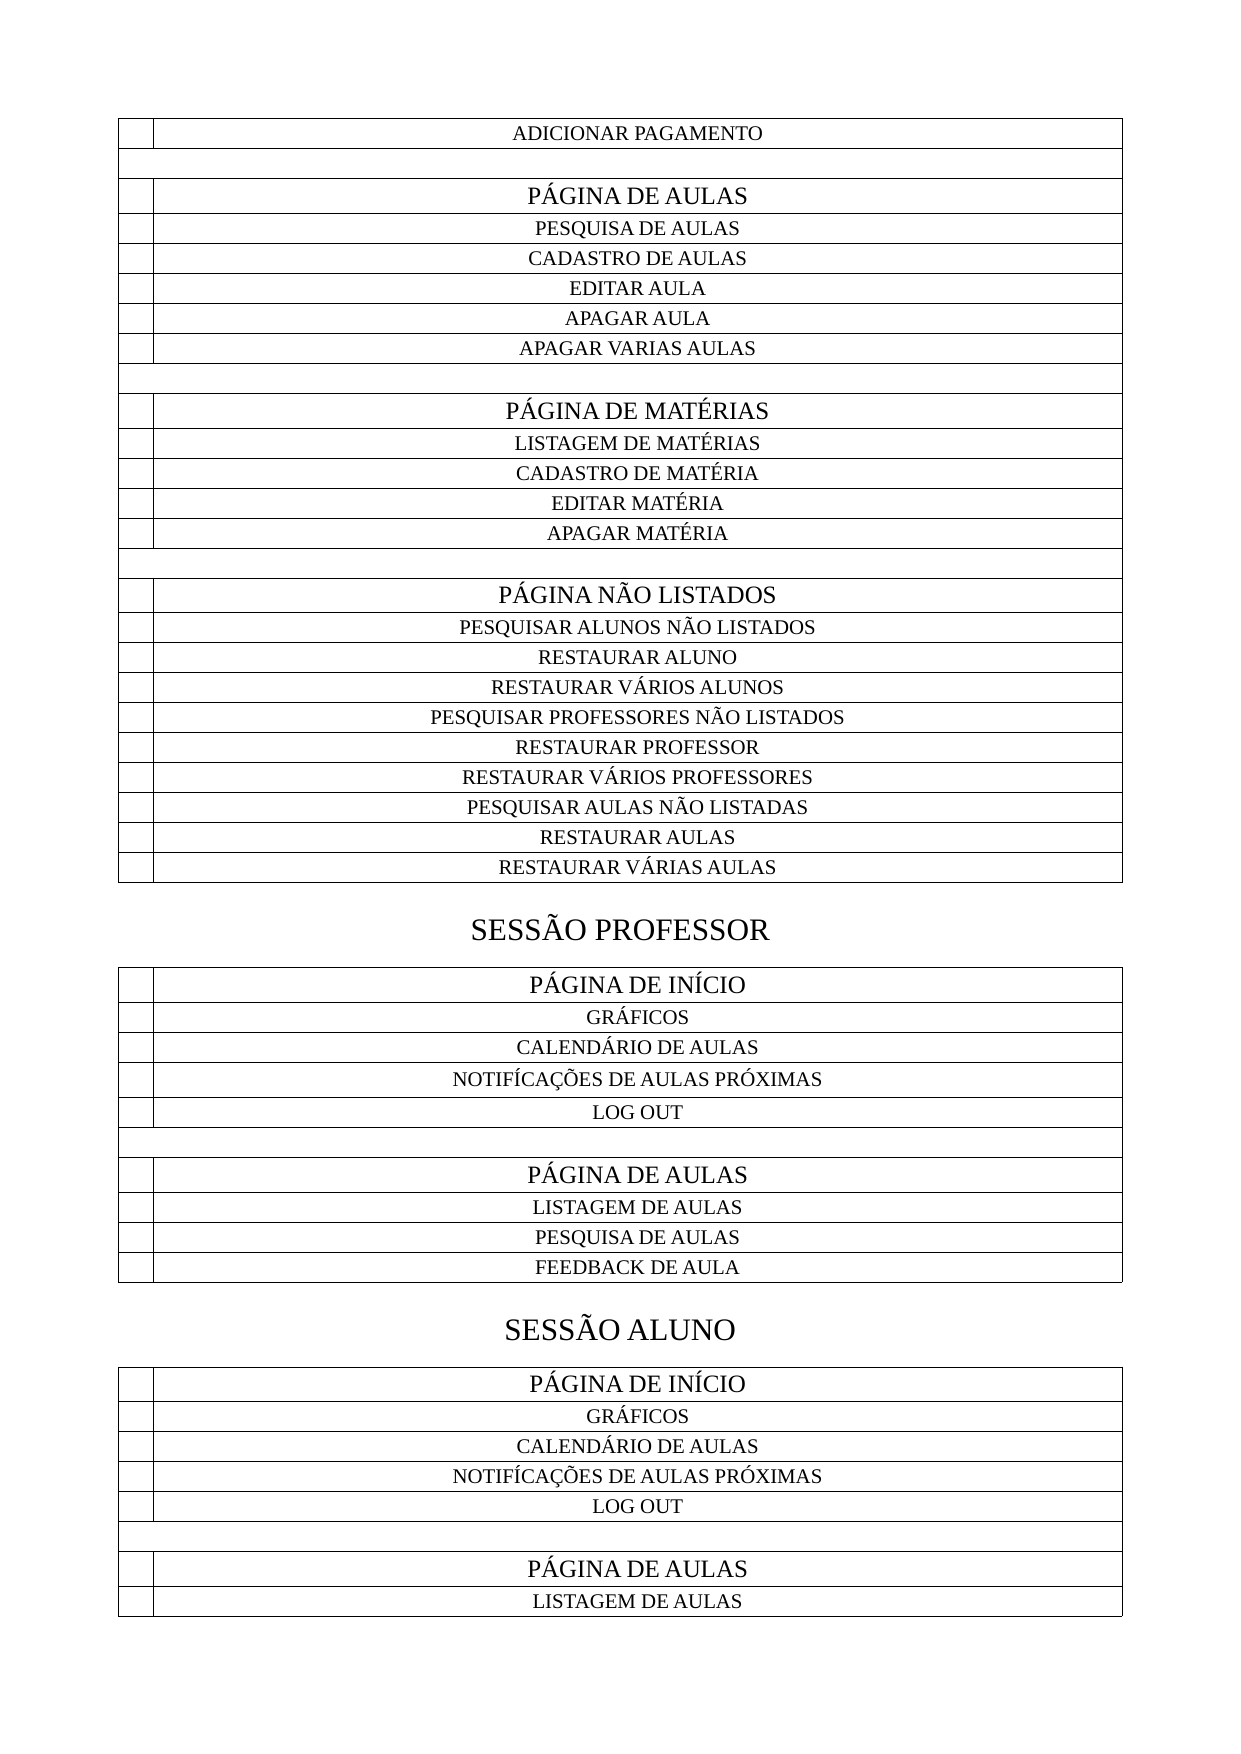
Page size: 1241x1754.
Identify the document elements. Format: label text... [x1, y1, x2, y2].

table_cell RESTAURAR AULAS [154, 823, 1122, 852]
table_cell APAGAR VARIAS AULAS [154, 334, 1122, 363]
table_header PÁGINA DE INÍCIO [154, 1368, 1122, 1401]
table_cell PESQUISA DE AULAS [154, 214, 1122, 243]
table_cell PÁGINA DE AULAS [154, 1158, 1122, 1192]
table_cell APAGAR MATÉRIA [154, 519, 1122, 547]
table_cell [119, 1063, 153, 1097]
table_cell [119, 1033, 153, 1062]
table_cell [119, 1223, 153, 1252]
text SESSÃO PROFESSOR [118, 911, 1122, 947]
table_cell EDITAR AULA [154, 274, 1122, 303]
table_cell NOTIFÍCAÇÕES DE AULAS PRÓXIMAS [154, 1462, 1122, 1491]
table_cell [119, 519, 153, 547]
table_cell GRÁFICOS [154, 1402, 1122, 1431]
table_cell [119, 763, 153, 792]
table_cell GRÁFICOS [154, 1003, 1122, 1032]
table_cell [119, 613, 153, 642]
table_cell PESQUISAR AULAS NÃO LISTADAS [154, 793, 1122, 822]
table_cell PESQUISAR PROFESSORES NÃO LISTADOS [154, 703, 1122, 732]
table_header PÁGINA DE INÍCIO [154, 968, 1122, 1002]
table_cell [119, 1003, 153, 1032]
table_cell PÁGINA DE AULAS [154, 1552, 1122, 1586]
table_cell [119, 1158, 153, 1192]
table_cell FEEDBACK DE AULA [154, 1253, 1122, 1282]
table_cell [119, 214, 153, 243]
table_cell [119, 149, 1122, 178]
table_cell [119, 1492, 153, 1521]
table_cell CALENDÁRIO DE AULAS [154, 1033, 1122, 1062]
table_cell LISTAGEM DE MATÉRIAS [154, 429, 1122, 457]
table_header [119, 968, 153, 1002]
table_cell PÁGINA NÃO LISTADOS [154, 579, 1122, 612]
table_cell [119, 733, 153, 762]
table_cell [119, 1402, 153, 1431]
table_cell [119, 304, 153, 333]
table_cell NOTIFÍCAÇÕES DE AULAS PRÓXIMAS [154, 1063, 1122, 1097]
table_cell EDITAR MATÉRIA [154, 489, 1122, 517]
table_cell [119, 1098, 153, 1127]
table_cell [119, 179, 153, 213]
table_cell RESTAURAR VÁRIAS AULAS [154, 853, 1122, 882]
table_cell [119, 274, 153, 303]
table_cell [119, 793, 153, 822]
table_cell [119, 119, 153, 148]
table_cell [119, 1128, 1122, 1157]
table_cell PESQUISA DE AULAS [154, 1223, 1122, 1252]
table_cell RESTAURAR ALUNO [154, 643, 1122, 672]
table_cell [119, 703, 153, 732]
table_cell [119, 579, 153, 612]
table_cell CADASTRO DE MATÉRIA [154, 459, 1122, 487]
table_cell [119, 673, 153, 702]
table_cell [119, 853, 153, 882]
table_cell [119, 1587, 153, 1616]
table_cell CALENDÁRIO DE AULAS [154, 1432, 1122, 1461]
table_cell LOG OUT [154, 1492, 1122, 1521]
table_cell [119, 549, 1122, 577]
table_cell PESQUISAR ALUNOS NÃO LISTADOS [154, 613, 1122, 642]
table_cell [119, 1432, 153, 1461]
table_cell [119, 823, 153, 852]
table_cell [119, 364, 1122, 393]
table_cell [119, 1193, 153, 1222]
text SESSÃO ALUNO [118, 1311, 1122, 1347]
table_cell [119, 1462, 153, 1491]
table_cell [119, 489, 153, 517]
table_cell LOG OUT [154, 1098, 1122, 1127]
table_cell [119, 244, 153, 273]
table_header [119, 1368, 153, 1401]
table_cell [119, 643, 153, 672]
table_cell APAGAR AULA [154, 304, 1122, 333]
table_cell RESTAURAR VÁRIOS PROFESSORES [154, 763, 1122, 792]
table_cell ADICIONAR PAGAMENTO [154, 119, 1122, 148]
table_cell LISTAGEM DE AULAS [154, 1193, 1122, 1222]
table_cell CADASTRO DE AULAS [154, 244, 1122, 273]
table_cell [119, 1552, 153, 1586]
table_cell [119, 429, 153, 457]
table_cell [119, 459, 153, 487]
table_cell [119, 334, 153, 363]
table_cell [119, 1522, 1122, 1551]
table_cell [119, 1253, 153, 1282]
table_cell [119, 394, 153, 427]
table_cell PÁGINA DE MATÉRIAS [154, 394, 1122, 427]
table_cell PÁGINA DE AULAS [154, 179, 1122, 213]
table_cell LISTAGEM DE AULAS [154, 1587, 1122, 1616]
table_cell RESTAURAR PROFESSOR [154, 733, 1122, 762]
table_cell RESTAURAR VÁRIOS ALUNOS [154, 673, 1122, 702]
